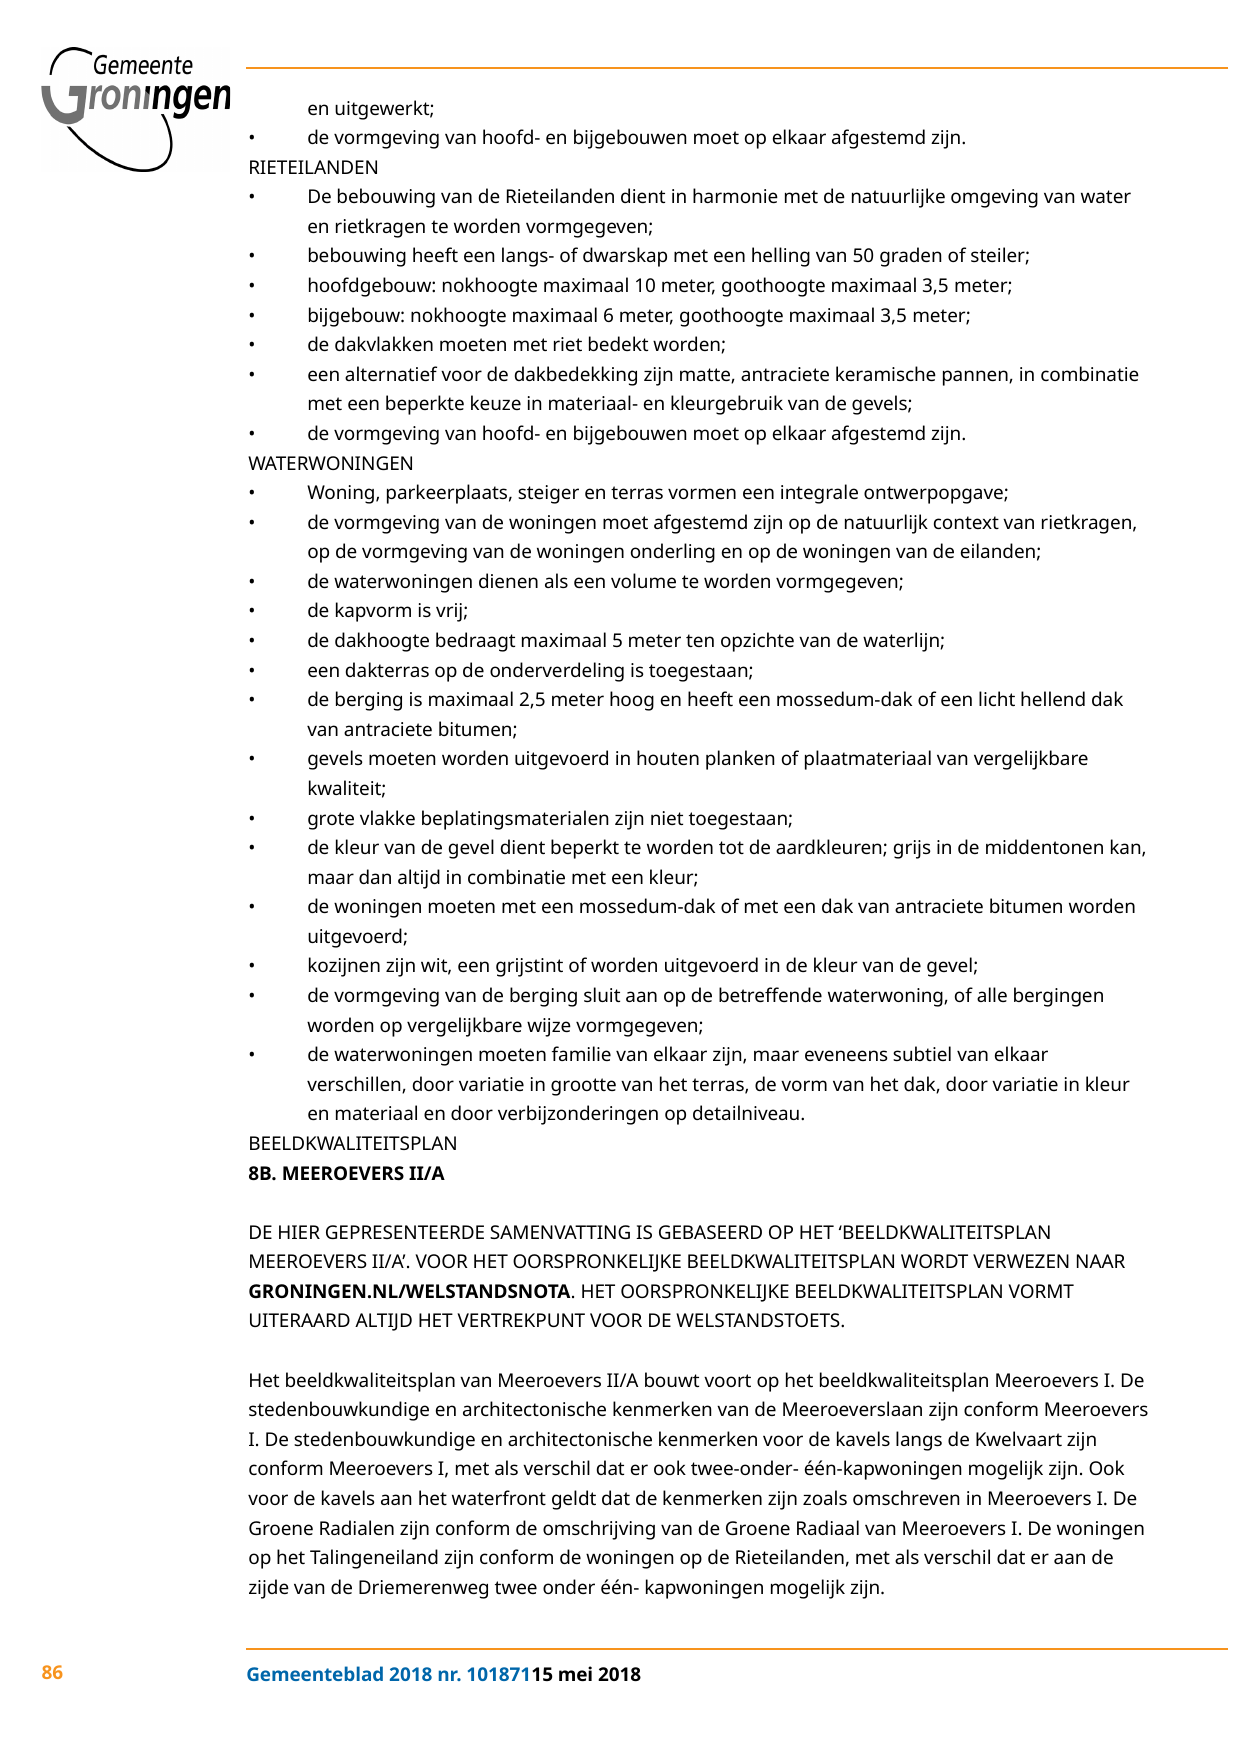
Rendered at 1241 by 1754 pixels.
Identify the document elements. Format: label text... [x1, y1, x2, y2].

list de dakhoogte bedraagt maximaal 5 meter ten opzichte van de waterlijn; [248, 627, 1152, 653]
list bijgebouw: nokhoogte maximaal 6 meter, goothoogte maximaal 3,5 meter; [248, 302, 1152, 328]
list Woning, parkeerplaats, steiger en terras vormen een integrale ontwerpopgave; [248, 479, 1152, 505]
list hoofdgebouw: nokhoogte maximaal 10 meter, goothoogte maximaal 3,5 meter; [248, 272, 1152, 298]
list de vormgeving van hoofd- en bijgebouwen moet op elkaar afgestemd zijn. [248, 124, 1152, 150]
text RIETEILANDEN [248, 154, 1152, 180]
picture [41, 47, 231, 172]
list de woningen moeten met een mossedum-dak of met een dak van antraciete bitumen worden uitgevoerd; [248, 893, 1152, 949]
list kozijnen zijn wit, een grijstint of worden uitgevoerd in de kleur van de gevel; [248, 953, 1152, 978]
list en uitgewerkt; [248, 95, 1152, 121]
text 8B. MEEROEVERS II/A [248, 1160, 1152, 1186]
list de kapvorm is vrij; [248, 598, 1152, 623]
list een dakterras op de onderverdeling is toegestaan; [248, 657, 1152, 683]
list De bebouwing van de Rieteilanden dient in harmonie met de natuurlijke omgeving van water en rietkragen te worden vormgegeven; [248, 183, 1152, 239]
list grote vlakke beplatingsmaterialen zijn niet toegestaan; [248, 805, 1152, 831]
list de waterwoningen moeten familie van elkaar zijn, maar eveneens subtiel van elkaar verschillen, door variatie in grootte van het terras, de vorm van het dak, door variatie in kleur en materiaal en door verbijzonderingen op detailniveau. [248, 1041, 1152, 1126]
list een alternatief voor de dakbedekking zijn matte, antraciete keramische pannen, in combinatie met een beperkte keuze in materiaal- en kleurgebruik van de gevels; [248, 361, 1152, 416]
list de vormgeving van de woningen moet afgestemd zijn op de natuurlijk context van rietkragen, op de vormgeving van de woningen onderling en op de woningen van de eilanden; [248, 509, 1152, 564]
text DE HIER GEPRESENTEERDE SAMENVATTING IS GEBASEERD OP HET ‘BEELDKWALITEITSPLAN MEEROEVERS II/A’. VOOR HET OORSPRONKELIJKE BEELDKWALITEITSPLAN WORDT VERWEZEN NAAR GRONINGEN.NL/WELSTANDSNOTA. HET OORSPRONKELIJKE BEELDKWALITEITSPLAN VORMT UITERAARD ALTIJD HET VERTREKPUNT VOOR DE WELSTANDSTOETS. [248, 1219, 1152, 1333]
list de waterwoningen dienen als een volume te worden vormgegeven; [248, 568, 1152, 594]
list de dakvlakken moeten met riet bedekt worden; [248, 331, 1152, 357]
list de vormgeving van hoofd- en bijgebouwen moet op elkaar afgestemd zijn. [248, 420, 1152, 446]
list de berging is maximaal 2,5 meter hoog en heeft een mossedum-dak of een licht hellend dak van antraciete bitumen; [248, 686, 1152, 742]
list de kleur van de gevel dient beperkt te worden tot de aardkleuren; grijs in de middentonen kan, maar dan altijd in combinatie met een kleur; [248, 834, 1152, 890]
list gevels moeten worden uitgevoerd in houten planken of plaatmateriaal van vergelijkbare kwaliteit; [248, 746, 1152, 801]
text Het beeldkwaliteitsplan van Meeroevers II/A bouwt voort op het beeldkwaliteitsplan Meeroevers I. De stedenbouwkundige en architectonische kenmerken van de Meeroeverslaan zijn conform Meeroevers I. De stedenbouwkundige en architectonische kenmerken voor de kavels langs de Kwelvaart zijn conform Meeroevers I, met als verschil dat er ook twee-onder- één-kapwoningen mogelijk zijn. Ook voor de kavels aan het waterfront geldt dat de kenmerken zijn zoals omschreven in Meeroevers I. De Groene Radialen zijn conform de omschrijving van de Groene Radiaal van Meeroevers I. De woningen op het Talingeneiland zijn conform de woningen op de Rieteilanden, met als verschil dat er aan de zijde van de Driemerenweg twee onder één- kapwoningen mogelijk zijn. [248, 1367, 1152, 1600]
text WATERWONINGEN [248, 450, 1152, 476]
list de vormgeving van de berging sluit aan op de betreffende waterwoning, of alle bergingen worden op vergelijkbare wijze vormgegeven; [248, 982, 1152, 1038]
list bebouwing heeft een langs- of dwarskap met een helling van 50 graden of steiler; [248, 243, 1152, 268]
text BEELDKWALITEITSPLAN [248, 1130, 1152, 1156]
